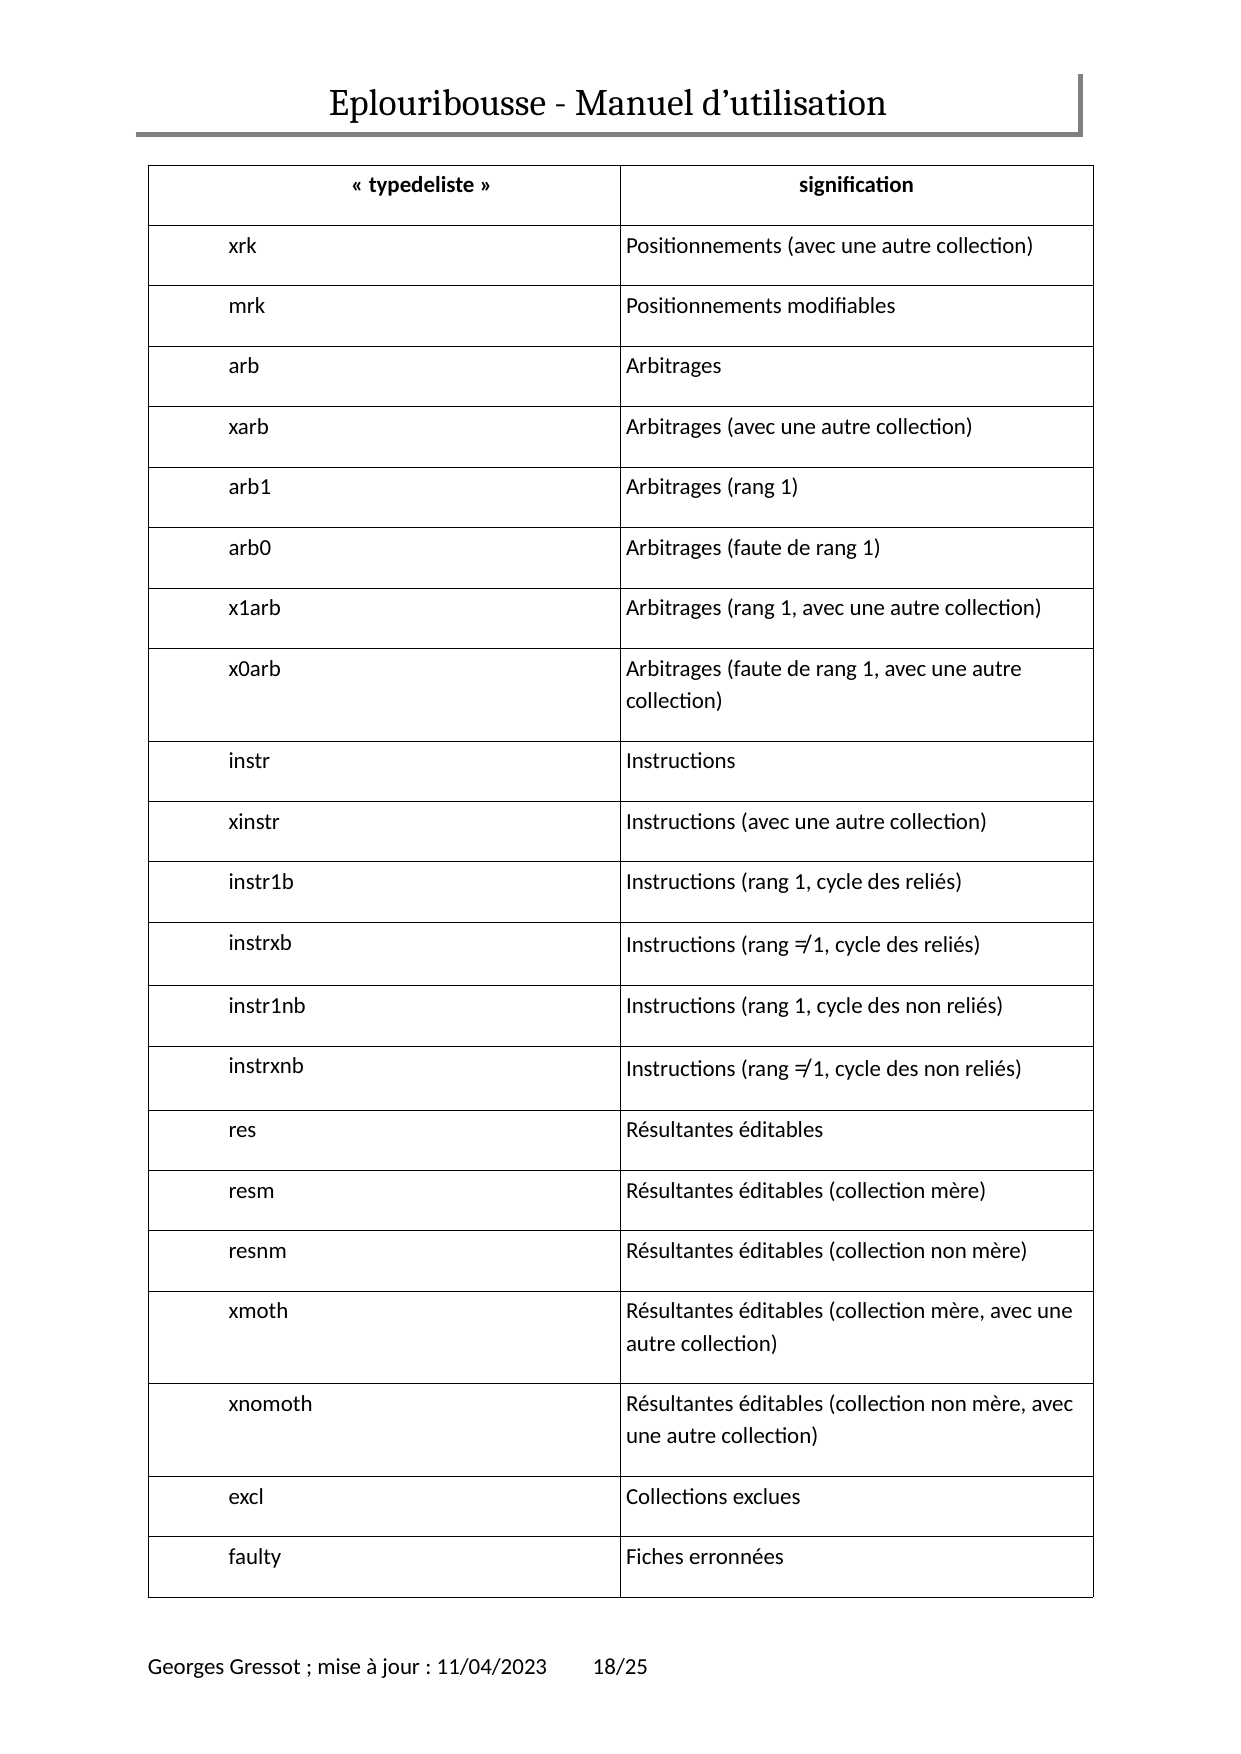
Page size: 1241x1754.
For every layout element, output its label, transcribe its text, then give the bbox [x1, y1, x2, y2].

table_cell excl [149, 1477, 620, 1536]
table_cell xnomoth [149, 1384, 620, 1476]
table_cell instrxb [149, 923, 620, 985]
table_cell Résultantes éditables [621, 1111, 1093, 1170]
table_cell instr1nb [149, 986, 620, 1046]
table_cell instr1b [149, 862, 620, 922]
table_cell Instructions [621, 742, 1093, 801]
table_header signification [621, 166, 1093, 225]
table_cell resnm [149, 1231, 620, 1291]
table_cell faulty [149, 1537, 620, 1597]
table_cell Résultantes éditables (collection mère) [621, 1171, 1093, 1230]
table_cell Instructions (avec une autre collection) [621, 802, 1093, 861]
table_cell resm [149, 1171, 620, 1230]
table_cell Résultantes éditables (collection mère, avec une autre collection) [621, 1292, 1093, 1383]
table_cell res [149, 1111, 620, 1170]
table_cell Instructions (rang ≠ 1, cycle des reliés) [621, 923, 1093, 985]
table_cell instr [149, 742, 620, 801]
table_cell instrxnb [149, 1047, 620, 1109]
table_cell Arbitrages [621, 347, 1093, 406]
table_cell Résultantes éditables (collection non mère) [621, 1231, 1093, 1291]
table_cell Résultantes éditables (collection non mère, avec une autre collection) [621, 1384, 1093, 1476]
table_header « typedeliste » [149, 166, 620, 225]
table_cell xrk [149, 226, 620, 285]
table_cell x1arb [149, 589, 620, 648]
table_cell Arbitrages (faute de rang 1, avec une autre collection) [621, 649, 1093, 741]
table_cell xinstr [149, 802, 620, 861]
table_cell Arbitrages (faute de rang 1) [621, 528, 1093, 587]
table_cell Collections exclues [621, 1477, 1093, 1536]
table_cell Arbitrages (avec une autre collection) [621, 407, 1093, 467]
table_cell Fiches erronnées [621, 1537, 1093, 1597]
table_cell Instructions (rang 1, cycle des non reliés) [621, 986, 1093, 1046]
table_cell Arbitrages (rang 1) [621, 468, 1093, 527]
table_cell Positionnements (avec une autre collection) [621, 226, 1093, 285]
table_cell xarb [149, 407, 620, 467]
table_cell x0arb [149, 649, 620, 741]
table_cell Instructions (rang ≠ 1, cycle des non reliés) [621, 1047, 1093, 1109]
table_cell Instructions (rang 1, cycle des reliés) [621, 862, 1093, 922]
table_cell arb1 [149, 468, 620, 527]
table_cell Arbitrages (rang 1, avec une autre collection) [621, 589, 1093, 648]
table_cell xmoth [149, 1292, 620, 1383]
table_cell mrk [149, 286, 620, 346]
table_cell arb [149, 347, 620, 406]
table_cell arb0 [149, 528, 620, 587]
table_cell Positionnements modifiables [621, 286, 1093, 346]
